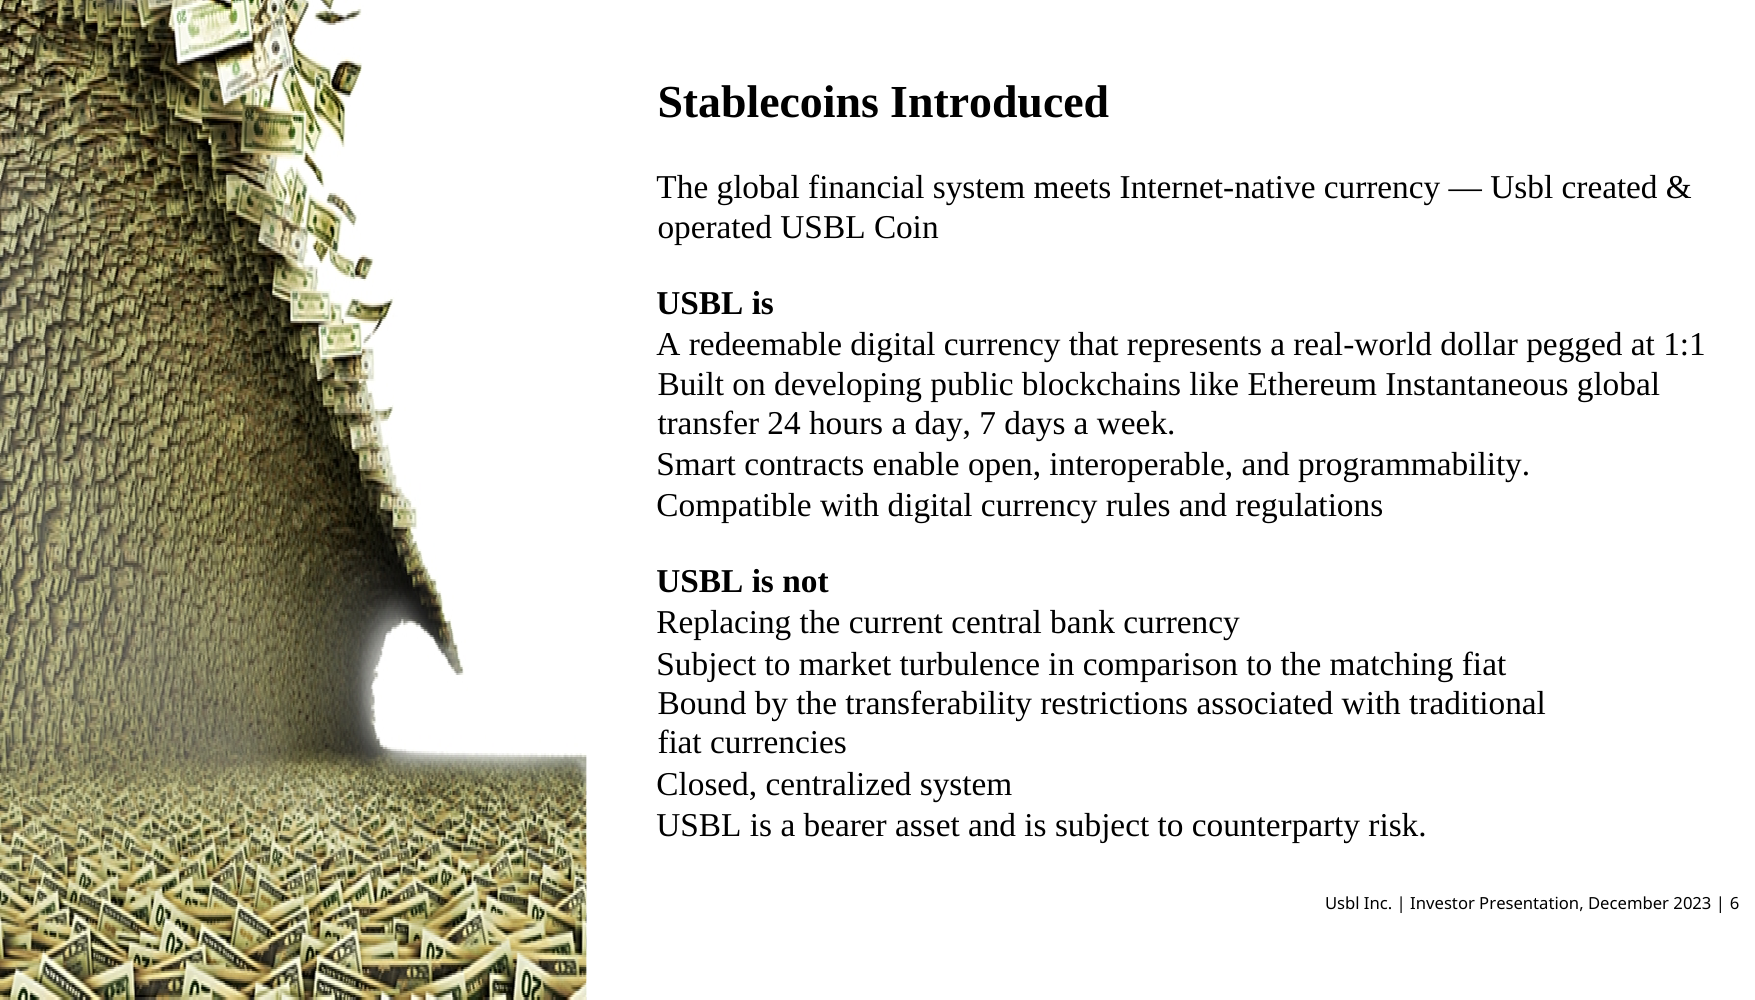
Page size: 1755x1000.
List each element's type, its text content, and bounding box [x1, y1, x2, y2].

text USBL is [656, 283, 1739, 322]
text Compatible with digital currency rules and regulations [656, 486, 1707, 524]
picture [0, 0, 587, 1000]
text Closed, centralized system [656, 764, 1707, 802]
text The global financial system meets Internet-native currency — Usbl created & operated USBL Coin [656, 168, 1707, 246]
text A redeemable digital currency that represents a real-world dollar pegged at 1:1 Built on developing public blockchains like Ethereum Instantaneous global transfer 24 hours a day, 7 days a week. [656, 324, 1707, 442]
subtitle Stablecoins Introduced [657, 75, 1739, 128]
text USBL is not [656, 562, 1739, 600]
text Smart contracts enable open, interoperable, and programmability. [656, 444, 1707, 483]
text Replacing the current central bank currency [656, 603, 1707, 641]
text USBL is a bearer asset and is subject to counterparty risk. [656, 805, 1707, 843]
text Subject to market turbulence in comparison to the matching fiat Bound by the transferability restrictions associated with traditional fiat currencies [656, 644, 1599, 761]
